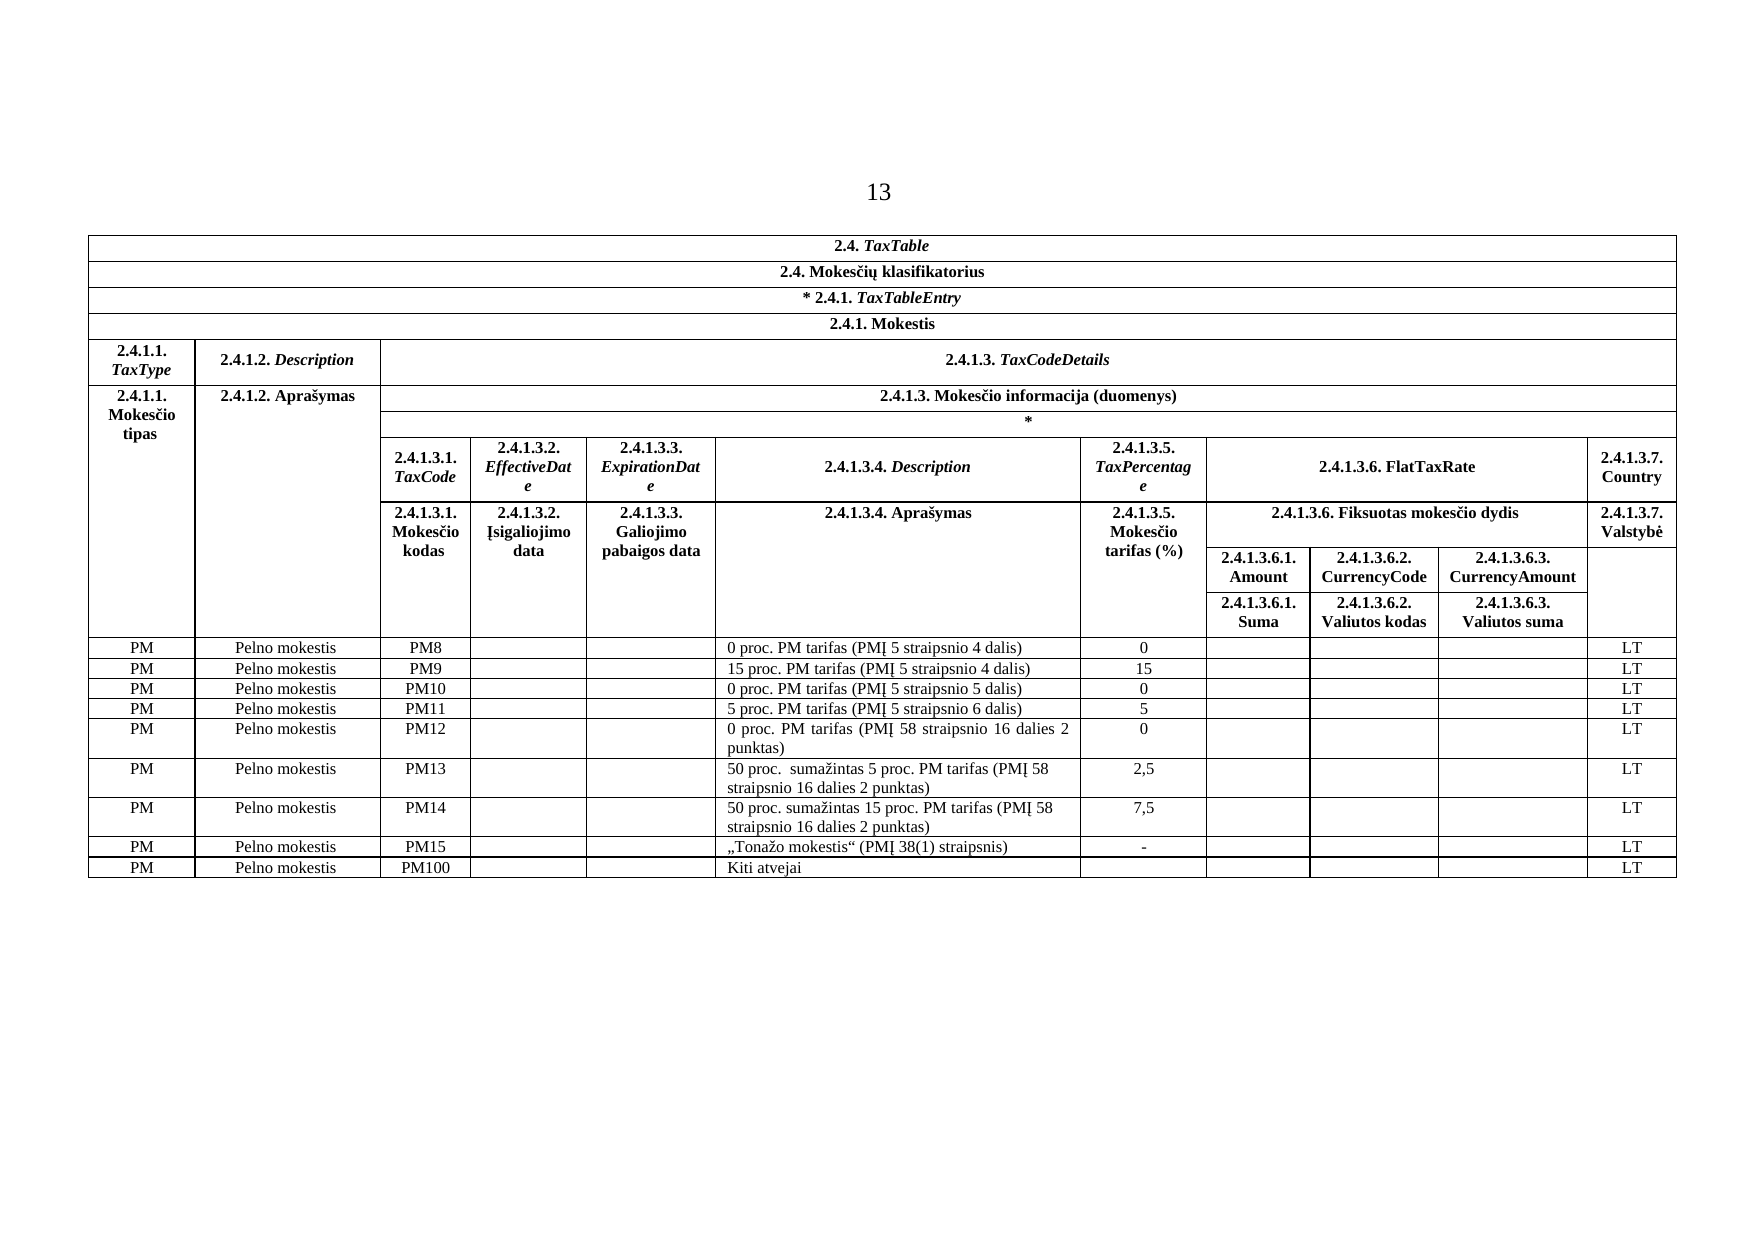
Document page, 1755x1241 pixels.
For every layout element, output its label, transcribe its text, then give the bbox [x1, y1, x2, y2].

table_cell [471, 719, 586, 757]
table_cell „Tonažo mokestis“ (PMĮ 38(1) straipsnis) [716, 837, 1080, 856]
table_cell 2.4.1.3.4. Description [716, 438, 1080, 501]
table_cell 2.4.1.3.2. EffectiveDate [471, 438, 586, 501]
table_cell [1439, 719, 1587, 757]
table_cell PM [89, 638, 194, 657]
table_cell [1439, 638, 1587, 657]
table_cell [1207, 719, 1309, 757]
table_cell [1311, 659, 1438, 678]
table_header 2.4. TaxTable [89, 236, 1676, 261]
table_cell [1207, 858, 1309, 877]
table_cell [1207, 759, 1309, 797]
table_cell PM11 [381, 699, 470, 718]
table_cell [587, 719, 715, 757]
table_cell Pelno mokestis [196, 699, 380, 718]
table_cell 5 proc. PM tarifas (PMĮ 5 straipsnio 6 dalis) [716, 699, 1080, 718]
table_cell LT [1588, 837, 1676, 856]
table_cell LT [1588, 659, 1676, 678]
table_cell [1207, 679, 1309, 698]
table_cell 2.4.1.3.5. Mokesčio tarifas (%) [1081, 503, 1206, 637]
table_cell 2.4.1. Mokestis [89, 314, 1676, 339]
table_cell PM15 [381, 837, 470, 856]
table_cell Pelno mokestis [196, 719, 380, 757]
table_cell [471, 837, 586, 856]
table_cell Kiti atvejai [716, 858, 1080, 877]
table_cell 0 proc. PM tarifas (PMĮ 5 straipsnio 4 dalis) [716, 638, 1080, 657]
table_cell 2.4.1.3.6.1. Suma [1207, 593, 1309, 637]
table_cell 15 [1081, 659, 1206, 678]
table_cell [587, 858, 715, 877]
table_cell [1439, 798, 1587, 836]
table_cell 0 proc. PM tarifas (PMĮ 58 straipsnio 16 dalies 2 punktas) [716, 719, 1080, 757]
table_cell [1207, 837, 1309, 856]
table_cell Pelno mokestis [196, 759, 380, 797]
table_cell 2.4.1.3. Mokesčio informacija (duomenys) [381, 386, 1676, 411]
table_cell 2.4.1.3.5. TaxPercentage [1081, 438, 1206, 501]
table_cell [1207, 659, 1309, 678]
table_cell [1311, 638, 1438, 657]
table_cell 2.4.1.3.2. Įsigaliojimo data [471, 503, 586, 637]
table_cell [471, 659, 586, 678]
table_cell [1311, 679, 1438, 698]
table_cell 2.4.1.2. Description [196, 340, 380, 384]
table_cell [587, 699, 715, 718]
table_cell Pelno mokestis [196, 858, 380, 877]
table_cell LT [1588, 699, 1676, 718]
table_cell Pelno mokestis [196, 659, 380, 678]
table_cell 5 [1081, 699, 1206, 718]
table_cell 2.4.1.3.6.1. Amount [1207, 548, 1309, 592]
table_cell PM12 [381, 719, 470, 757]
table_cell 2.4.1.3.1. TaxCode [381, 438, 470, 501]
table_cell PM [89, 679, 194, 698]
table_cell [471, 638, 586, 657]
table_cell [1439, 659, 1587, 678]
table_cell 0 [1081, 679, 1206, 698]
table_cell 2.4.1.3.3. ExpirationDate [587, 438, 715, 501]
table_cell 2.4.1.3.4. Aprašymas [716, 503, 1080, 637]
table_cell 2.4.1.3. TaxCodeDetails [381, 340, 1676, 384]
table_cell Pelno mokestis [196, 638, 380, 657]
table_cell LT [1588, 798, 1676, 836]
table_cell PM [89, 719, 194, 757]
table_cell [1439, 858, 1587, 877]
table_cell 0 [1081, 638, 1206, 657]
table_cell [471, 699, 586, 718]
table_cell PM13 [381, 759, 470, 797]
table_cell [587, 798, 715, 836]
table_cell 2.4. Mokesčių klasifikatorius [89, 262, 1676, 287]
table_cell [1439, 699, 1587, 718]
table_cell [1311, 798, 1438, 836]
table_cell [1207, 699, 1309, 718]
table_cell PM14 [381, 798, 470, 836]
table_cell LT [1588, 679, 1676, 698]
table_cell [1311, 719, 1438, 757]
table_cell PM10 [381, 679, 470, 698]
table_cell [587, 679, 715, 698]
table_cell [471, 679, 586, 698]
table_cell 2.4.1.2. Aprašymas [196, 386, 380, 637]
table_cell [1588, 548, 1676, 637]
table_cell [1311, 858, 1438, 877]
table_cell [1207, 798, 1309, 836]
table_cell PM [89, 798, 194, 836]
table_cell 2.4.1.3.6.2. Valiutos kodas [1311, 593, 1438, 637]
table_cell 2.4.1.1. Mokesčio tipas [89, 386, 194, 637]
table_cell PM9 [381, 659, 470, 678]
table_cell [1311, 837, 1438, 856]
table_cell Pelno mokestis [196, 798, 380, 836]
table_cell LT [1588, 858, 1676, 877]
table_cell 2.4.1.3.7. Country [1588, 438, 1676, 501]
table_cell [1311, 759, 1438, 797]
table_cell 2.4.1.3.6. Fiksuotas mokesčio dydis [1207, 503, 1587, 547]
table_cell [471, 798, 586, 836]
table_cell PM [89, 659, 194, 678]
table_cell 0 proc. PM tarifas (PMĮ 5 straipsnio 5 dalis) [716, 679, 1080, 698]
table_cell [587, 659, 715, 678]
table_cell 2.4.1.3.6. FlatTaxRate [1207, 438, 1587, 501]
table_cell 2.4.1.3.6.3. Valiutos suma [1439, 593, 1587, 637]
table_cell [587, 837, 715, 856]
table_cell 2.4.1.3.7. Valstybė [1588, 503, 1676, 547]
table_cell 2.4.1.3.1. Mokesčio kodas [381, 503, 470, 637]
table_cell 2.4.1.3.3. Galiojimo pabaigos data [587, 503, 715, 637]
table_cell [1311, 699, 1438, 718]
table_cell PM [89, 858, 194, 877]
table_cell PM100 [381, 858, 470, 877]
table_cell [1439, 837, 1587, 856]
table_cell * 2.4.1. TaxTableEntry [89, 288, 1676, 313]
table_cell Pelno mokestis [196, 679, 380, 698]
table_cell PM8 [381, 638, 470, 657]
table_cell 2.4.1.3.6.3. CurrencyAmount [1439, 548, 1587, 592]
table_cell Pelno mokestis [196, 837, 380, 856]
table_cell 15 proc. PM tarifas (PMĮ 5 straipsnio 4 dalis) [716, 659, 1080, 678]
table_cell [1439, 759, 1587, 797]
table_cell LT [1588, 638, 1676, 657]
table_cell 0 [1081, 719, 1206, 757]
table_cell - [1081, 837, 1206, 856]
table_cell [587, 759, 715, 797]
table_cell 50 proc. sumažintas 5 proc. PM tarifas (PMĮ 58 straipsnio 16 dalies 2 punktas) [716, 759, 1080, 797]
table_cell PM [89, 759, 194, 797]
table_cell 2,5 [1081, 759, 1206, 797]
table_cell 50 proc. sumažintas 15 proc. PM tarifas (PMĮ 58 straipsnio 16 dalies 2 punktas) [716, 798, 1080, 836]
table_cell [471, 759, 586, 797]
table_cell * [381, 412, 1676, 437]
table_cell [587, 638, 715, 657]
table_cell PM [89, 699, 194, 718]
table_cell PM [89, 837, 194, 856]
table_cell [1081, 858, 1206, 877]
table_cell 2.4.1.1. TaxType [89, 340, 194, 384]
table_cell 7,5 [1081, 798, 1206, 836]
table_cell [1207, 638, 1309, 657]
table_cell LT [1588, 719, 1676, 757]
table_cell [1439, 679, 1587, 698]
table_cell 2.4.1.3.6.2. CurrencyCode [1311, 548, 1438, 592]
table_cell [471, 858, 586, 877]
table_cell LT [1588, 759, 1676, 797]
